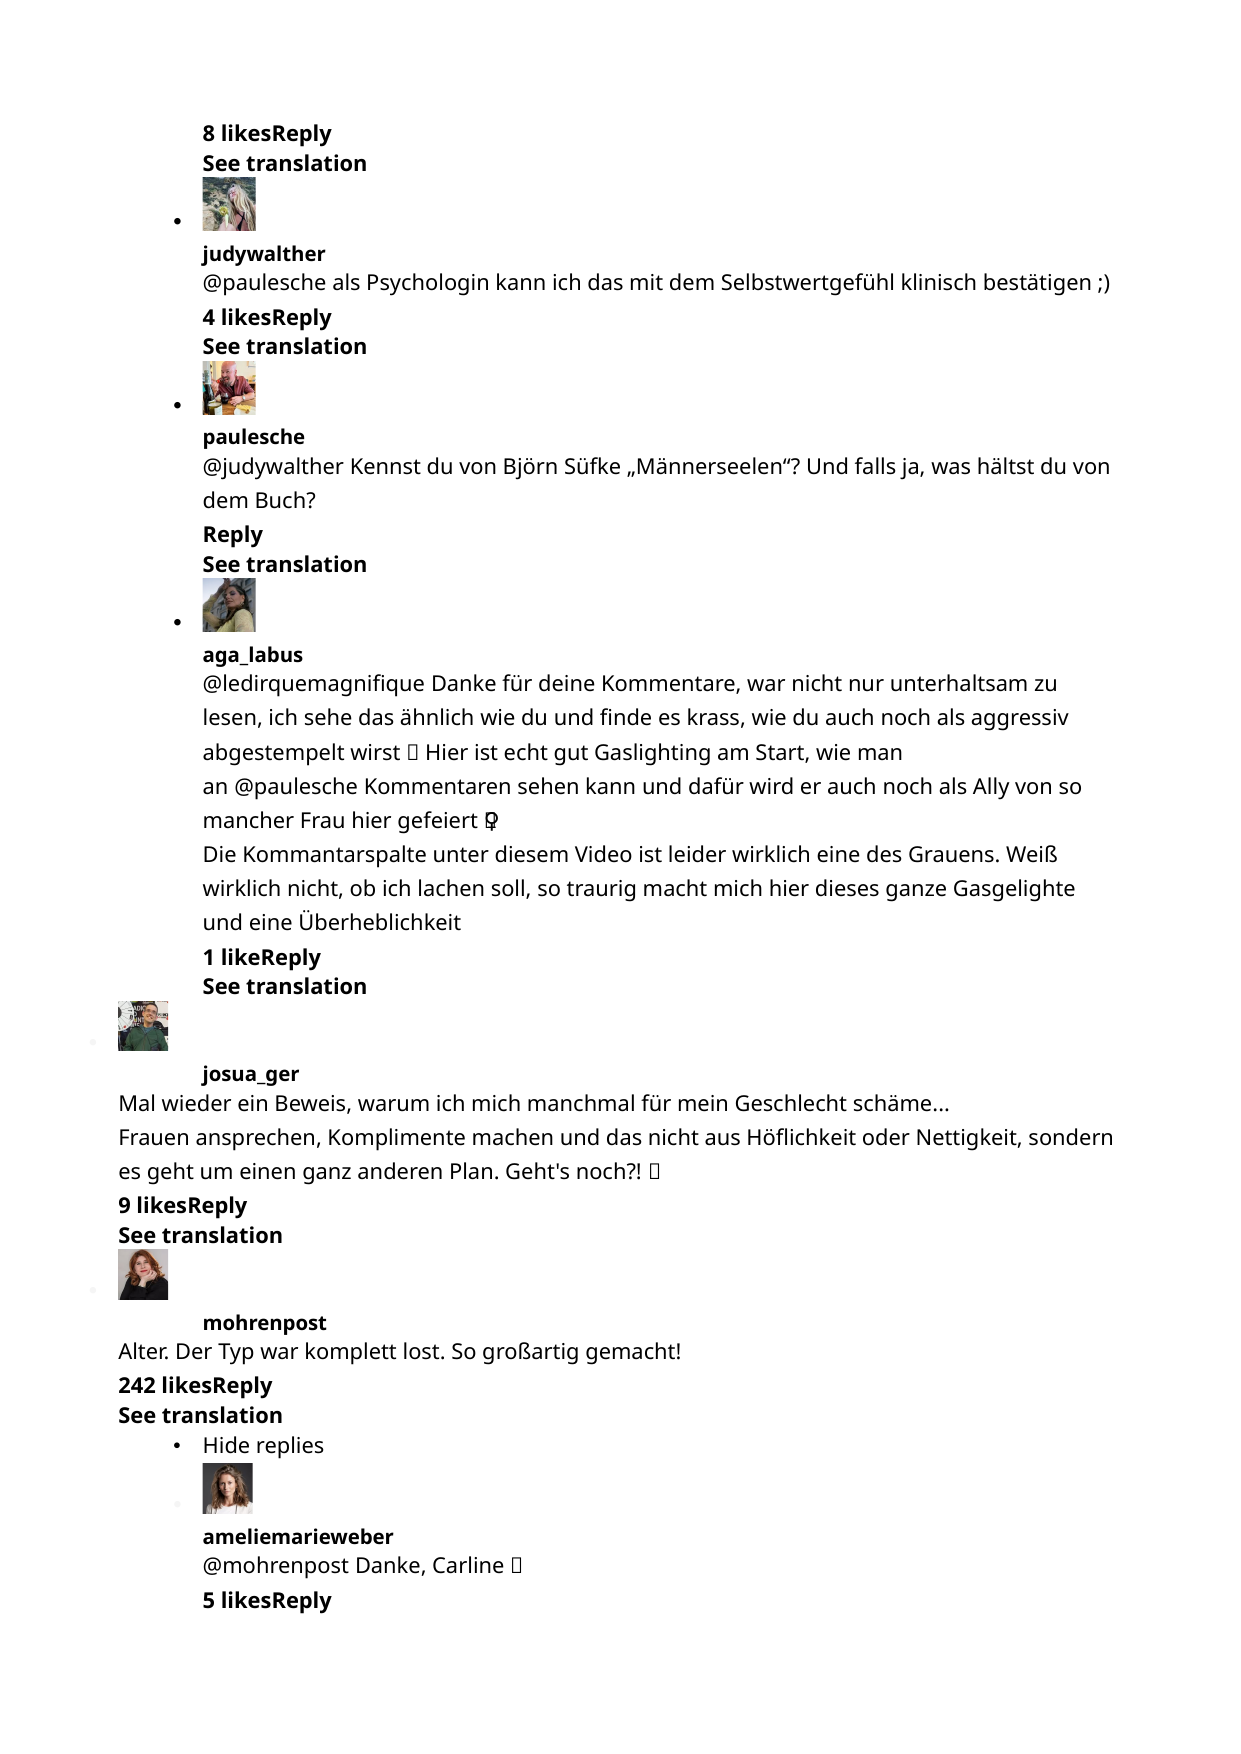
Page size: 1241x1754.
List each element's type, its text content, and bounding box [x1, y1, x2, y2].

list See translation [173, 549, 1109, 578]
list Alter. Der Typ war komplett lost. So großartig gemacht! [118, 1336, 1122, 1366]
list @ledirquemagnifique Danke für deine Kommentare, war nicht nur unterhaltsam zu lesen, ich sehe das ähnlich wie du und finde es krass, wie du auch noch als aggressiv abgestempelt wirst 🙄 Hier ist echt gut Gaslighting am Start, wie man an @paulesche Kommentaren sehen kann und dafür wird er auch noch als Ally von so mancher Frau hier gefeiert 🤦🏻‍♀️ Die Kommantarspalte unter diesem Video ist leider wirklich eine des Grauens. Weiß wirklich nicht, ob ich lachen soll, so traurig macht mich hier dieses ganze Gasgelighte und eine Überheblichkeit [173, 668, 1122, 937]
picture [202, 1463, 253, 1514]
list See translation [118, 1220, 1109, 1249]
list 9 likesReply [118, 1190, 1122, 1220]
list @judywalther Kennst du von Björn Süfke „Männerseelen“? Und falls ja, was hältst du von dem Buch? [173, 451, 1122, 514]
list See translation [173, 148, 1109, 178]
list 242 likesReply [118, 1370, 1122, 1400]
picture [118, 1249, 169, 1300]
list 5 likesReply [173, 1584, 1122, 1614]
subtitle paulesche [173, 423, 1116, 451]
list 8 likesReply [173, 118, 1122, 148]
picture [202, 578, 256, 632]
list 4 likesReply [173, 301, 1122, 331]
list Mal wieder ein Beweis, warum ich mich manchmal für mein Geschlecht schäme... Frauen ansprechen, Komplimente machen und das nicht aus Höflichkeit oder Nettigkeit, sondern es geht um einen ganz anderen Plan. Geht's noch?! 🥺 [118, 1087, 1122, 1186]
list Reply [173, 519, 1122, 549]
list See translation [118, 1400, 1109, 1430]
picture [202, 361, 256, 415]
picture [118, 1001, 169, 1051]
subtitle judywalther [173, 239, 1116, 267]
subtitle mohrenpost [173, 1308, 1116, 1336]
picture [202, 177, 256, 231]
list 1 likeReply [173, 941, 1122, 971]
subtitle ameliemarieweber [173, 1523, 1116, 1550]
list See translation [173, 331, 1109, 361]
list @mohrenpost Danke, Carline 🤍 [173, 1550, 1122, 1580]
subtitle aga_labus [173, 640, 1116, 668]
list @paulesche als Psychologin kann ich das mit dem Selbstwertgefühl klinisch bestätigen ;) [173, 267, 1122, 297]
list Hide replies [173, 1430, 1122, 1459]
list See translation [173, 971, 1109, 1001]
subtitle josua_ger [173, 1060, 1116, 1087]
